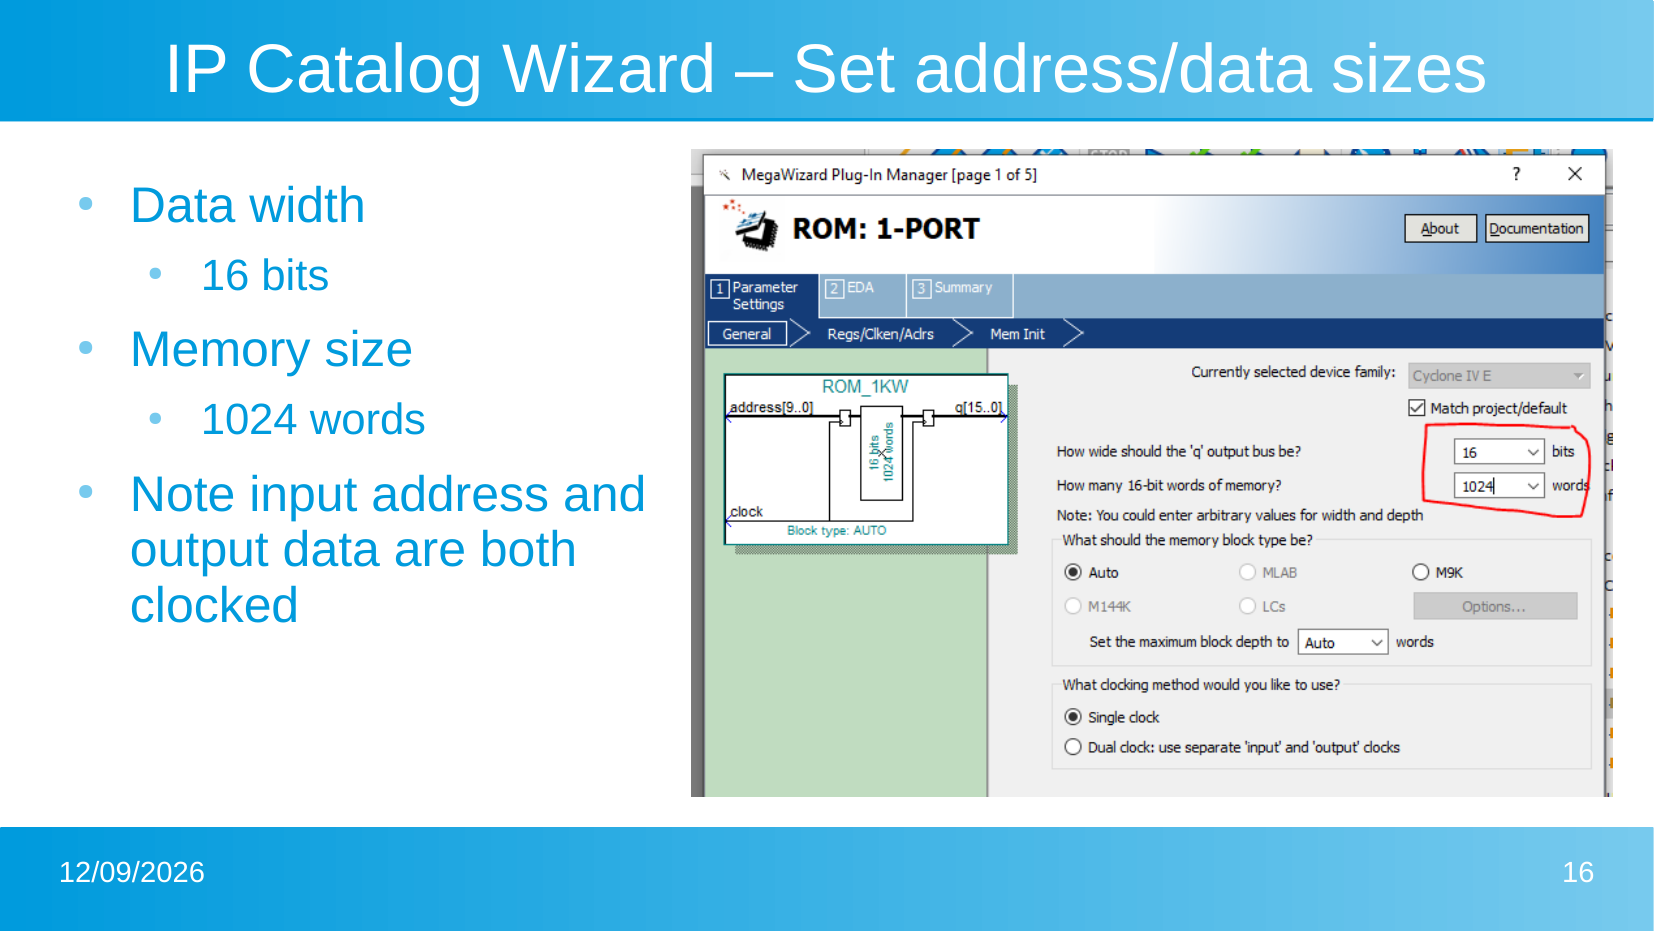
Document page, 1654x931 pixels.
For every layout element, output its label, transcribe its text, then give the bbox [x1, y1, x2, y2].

list Data width 16 bits Memory size 1024 words Note input address and output data are both clocked [59, 177, 676, 768]
title IP Catalog Wizard – Set address/data sizes [59, 29, 1595, 108]
picture [691, 149, 1613, 797]
